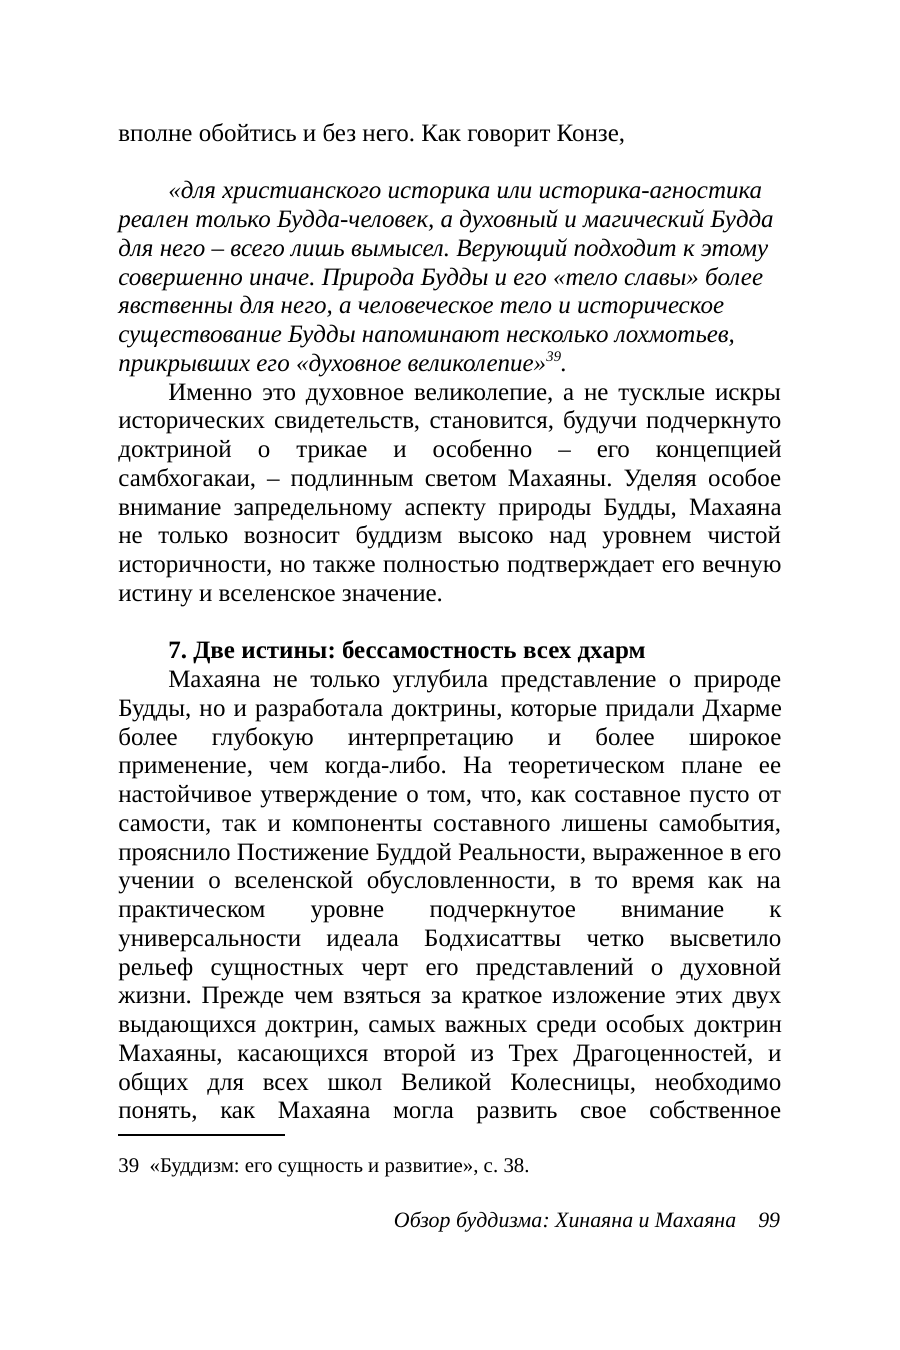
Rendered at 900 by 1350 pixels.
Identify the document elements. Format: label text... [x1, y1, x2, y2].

text Именно это духовное великолепие, а не тусклые искры исторических свидетельств, становится, будучи подчеркнуто доктриной о трикае и особенно – его концепцией самбхогакаи, – подлинным светом Махаяны. Уделяя особое внимание запредельному аспекту природы Будды, Махаяна не только возносит буддизм высоко над уровнем чистой историчности, но также полностью подтверждает его вечную истину и вселенское значение. [118, 377, 782, 607]
text вполне обойтись и без него. Как говорит Конзе, [118, 118, 782, 147]
text 7. Две истины: бессамостность всех дхарм [118, 636, 782, 664]
text «Буддизм: его сущность и развитие», с. 38. [118, 1153, 782, 1177]
text «для христианского историка или историка-агностика реален только Будда-человек, а духовный и магический Будда для него – всего лишь вымысел. Верующий подходит к этому совершенно иначе. Природа Будды и его «тело славы» более явственны для него, а человеческое тело и историческое существование Будды напоминают несколько лохмотьев, прикрывших его «духовное великолепие». [118, 176, 782, 377]
text Махаяна не только углубила представление о природе Будды, но и разработала доктрины, которые придали Дхарме более глубокую интерпретацию и более широкое применение, чем когда-либо. На теоретическом плане ее настойчивое утверждение о том, что, как составное пусто от самости, так и компоненты составного лишены самобытия, прояснило Постижение Буддой Реальности, выраженное в его учении о вселенской обусловленности, в то время как на практическом уровне подчеркнутое внимание к универсальности идеала Бодхисаттвы четко высветило рельеф сущностных черт его представлений о духовной жизни. Прежде чем взяться за краткое изложение этих двух выдающихся доктрин, самых важных среди особых доктрин Махаяны, касающихся второй из Трех Драгоценностей, и общих для всех школ Великой Колесницы, необходимо понять, как Махаяна могла развить свое собственное [118, 664, 782, 1124]
